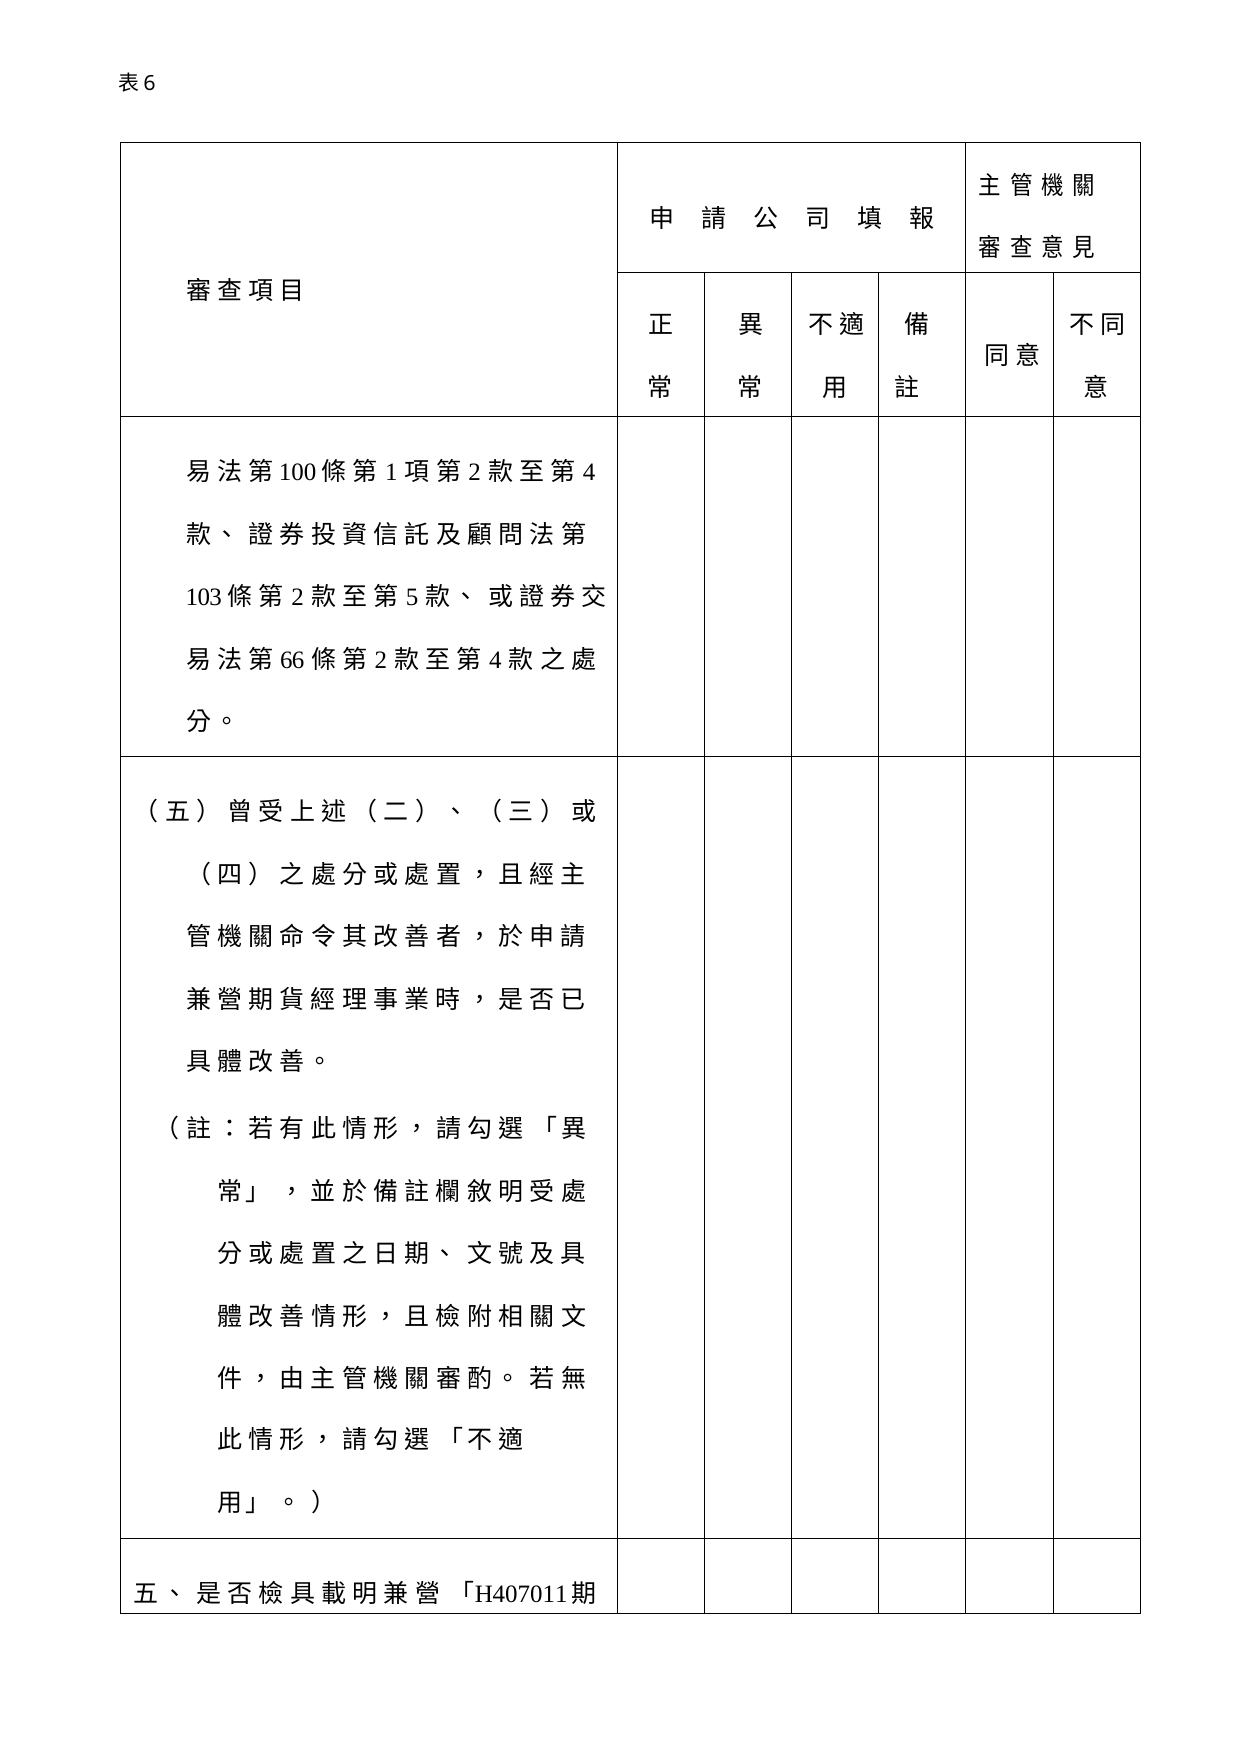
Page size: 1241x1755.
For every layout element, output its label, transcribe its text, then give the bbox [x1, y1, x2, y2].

table_cell [879, 1539, 965, 1612]
table_cell 不同意 [1054, 273, 1140, 416]
table_cell [879, 417, 965, 756]
table_cell [618, 757, 704, 1538]
table_cell 易法第100條第1項第2款至第4款、證券投資信託及顧問法第103條第2款至第5款、或證券交易法第66條第2款至第4款之處分。 [121, 417, 617, 756]
table_cell [966, 757, 1053, 1538]
table_cell 異 常 [705, 273, 791, 416]
table_cell （五）曾受上述（二）、（三）或（四）之處分或處置，且經主管機關命令其改善者，於申請兼營期貨經理事業時，是否已具體改善。 （註：若有此情形，請勾選「異常」，並於備註欄敘明受處分或處置之日期、文號及具體改善情形，且檢附相關文件，由主管機關審酌。若無此情形，請勾選「不適用」。） [121, 757, 617, 1538]
table_header 申 請 公 司 填 報 [618, 143, 965, 272]
table_cell [879, 757, 965, 1538]
table_cell 不適用 [792, 273, 878, 416]
table_cell [792, 1539, 878, 1612]
table_cell [966, 417, 1053, 756]
table_cell [1054, 417, 1140, 756]
table_header 審查項目 [121, 143, 617, 416]
table_cell 五、是否檢具載明兼營「H407011期 [121, 1539, 617, 1612]
table_cell [705, 417, 791, 756]
table_cell [792, 417, 878, 756]
table_cell 備 註 [879, 273, 965, 416]
table_cell [618, 417, 704, 756]
table_cell [705, 757, 791, 1538]
table_cell 正 常 [618, 273, 704, 416]
table_cell [966, 1539, 1053, 1612]
table_cell [1054, 1539, 1140, 1612]
table_cell [705, 1539, 791, 1612]
table_cell [1054, 757, 1140, 1538]
table_cell [792, 757, 878, 1538]
table_cell [618, 1539, 704, 1612]
table_cell 同意 [966, 273, 1053, 416]
table_header 主管機關 審查意見 [966, 143, 1140, 272]
